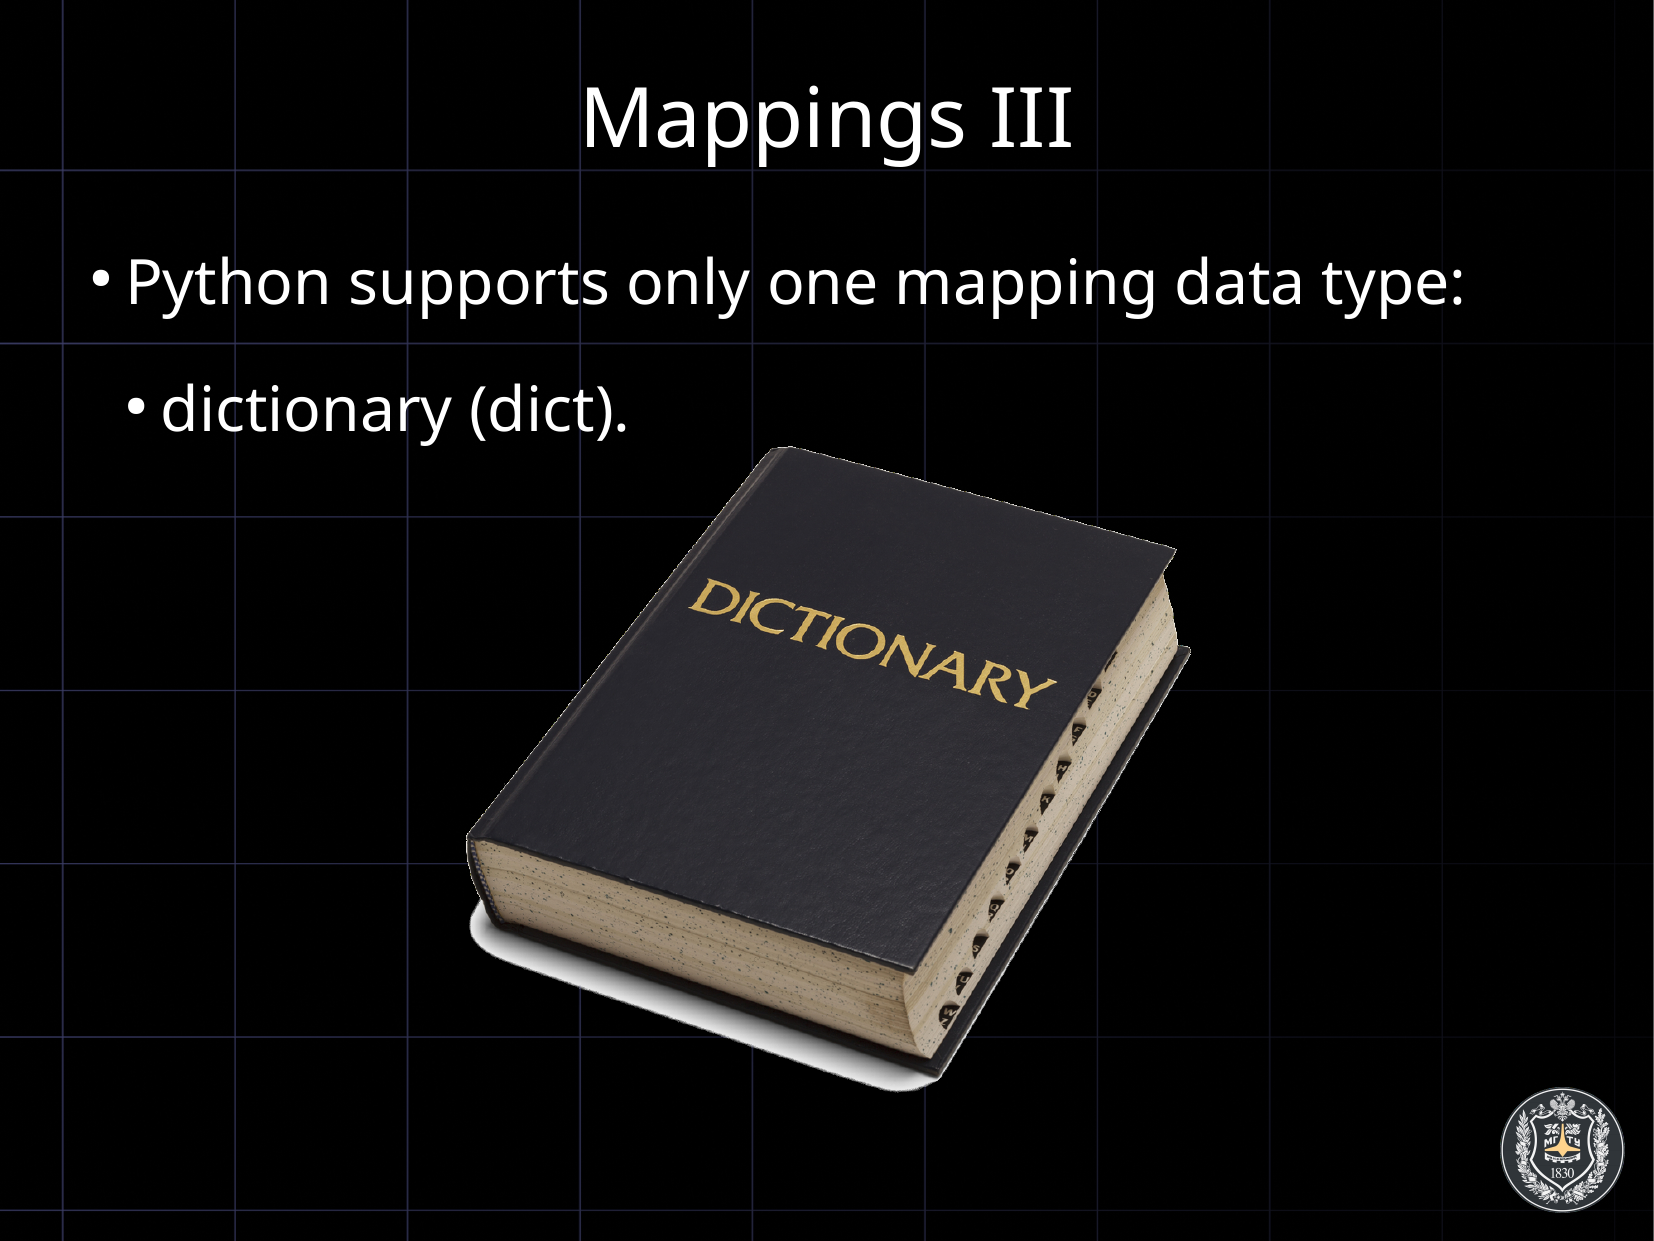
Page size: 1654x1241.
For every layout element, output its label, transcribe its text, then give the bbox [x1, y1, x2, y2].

picture [0, 0, 1654, 1241]
text_box Python supports only one mapping data type: dictionary (dict). [75, 187, 1576, 413]
title Mappings III [82, 37, 1571, 187]
